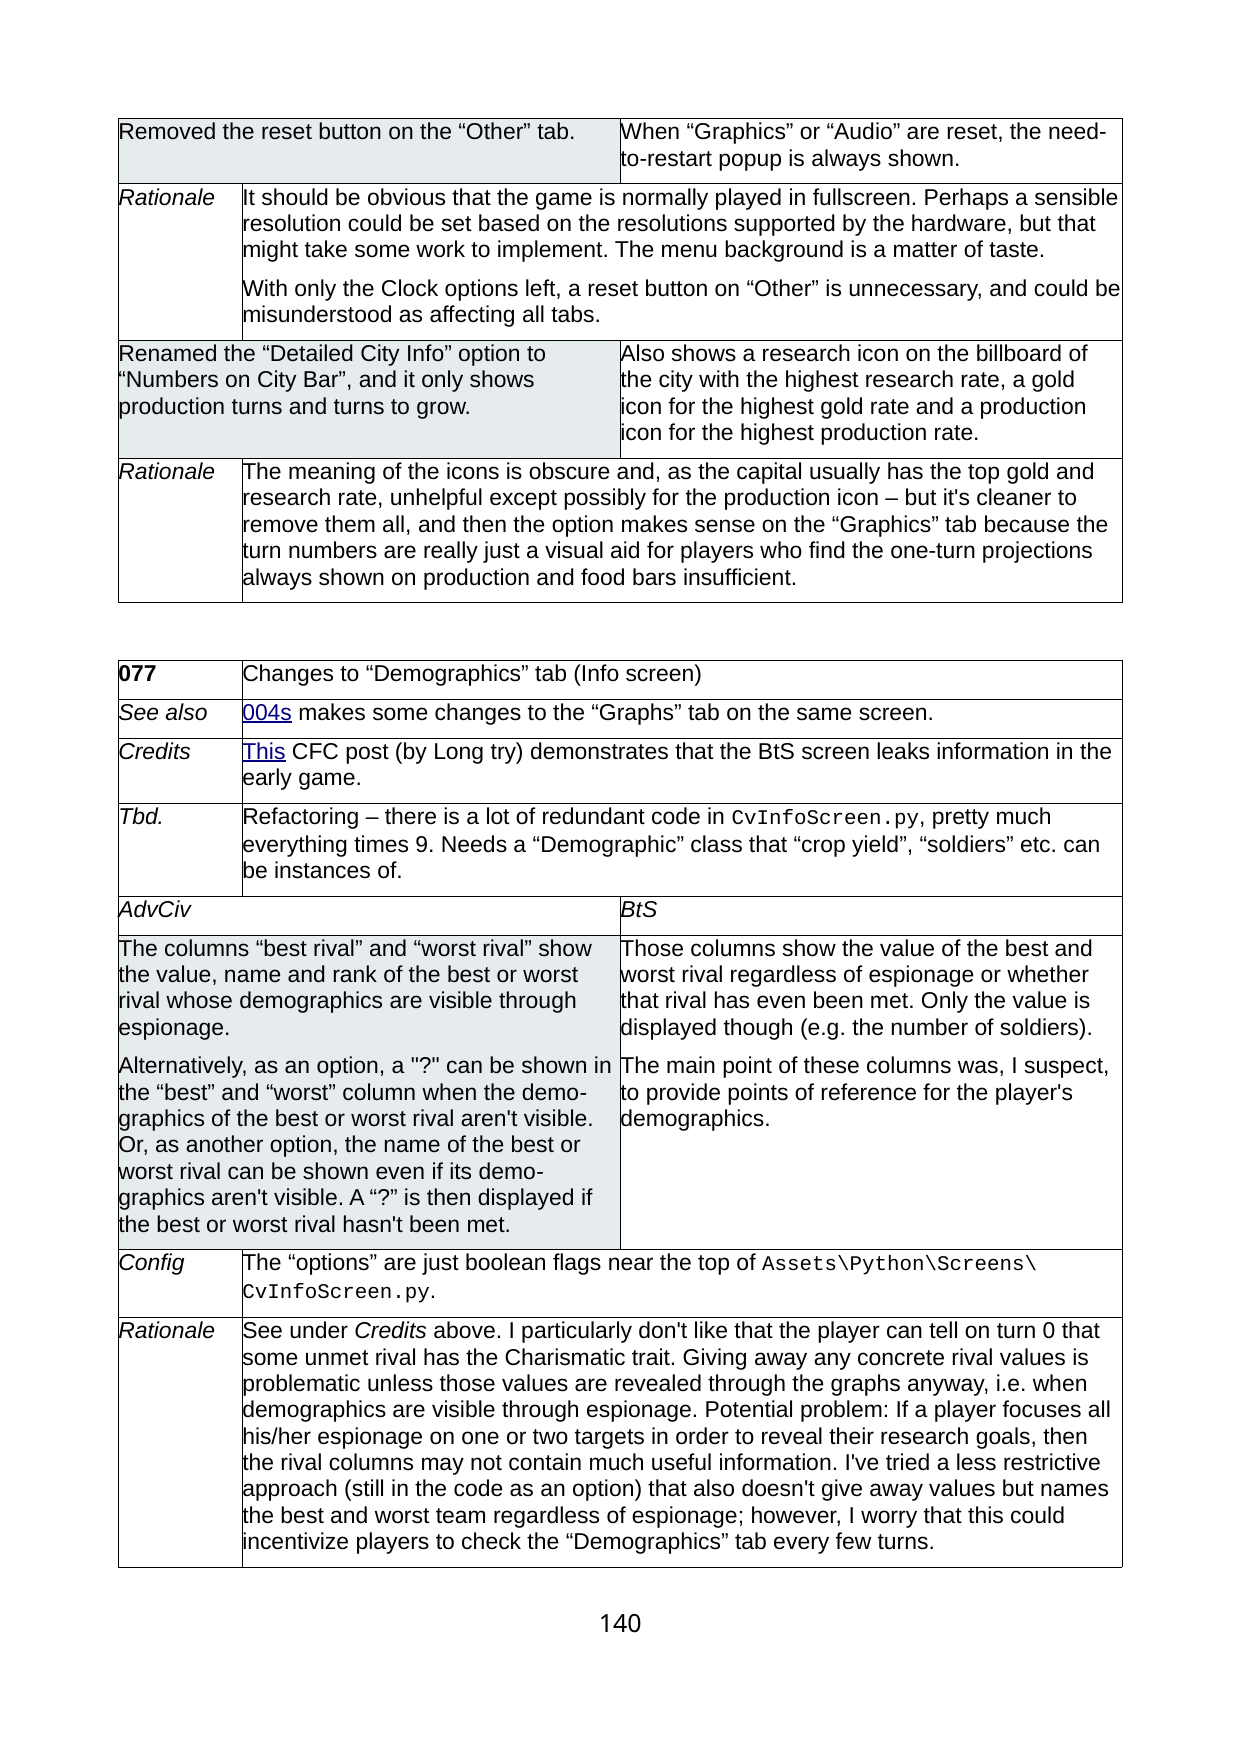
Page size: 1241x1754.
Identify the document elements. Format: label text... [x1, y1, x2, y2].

table_cell AdvCiv [119, 897, 620, 934]
table_cell See also [119, 700, 242, 737]
table_cell Config [119, 1250, 242, 1317]
table_cell 004s makes some changes to the “Graphs” tab on the same screen. [243, 700, 1122, 737]
table_cell The meaning of the icons is obscure and, as the capital usually has the top gold and research rate, unhelpful except possibly for the production icon – but it's cleaner to remove them all, and then the option makes sense on the “Graphics” tab because the turn numbers are really just a visual aid for players who find the one-turn projections always shown on production and food bars insufficient. [243, 459, 1122, 602]
table_cell Also shows a research icon on the billboard of the city with the highest research rate, a gold icon for the highest gold rate and a production icon for the highest production rate. [621, 341, 1122, 458]
table_header Changes to “Demographics” tab (Info screen) [243, 661, 1122, 699]
table_cell Tbd. [119, 804, 242, 896]
table_cell Removed the reset button on the “Other” tab. [119, 119, 620, 183]
table_cell It should be obvious that the game is normally played in fullscreen. Perhaps a sensible resolution could be set based on the resolutions supported by the hardware, but that might take some work to implement. The menu background is a matter of taste. With only the Clock options left, a reset button on “Other” is unnecessary, and could be misunderstood as affecting all tabs. [243, 184, 1122, 340]
table_cell Refactoring – there is a lot of redundant code in CvInfoScreen.py, pretty much everything times 9. Needs a “Demographic” class that “crop yield”, “soldiers” etc. can be instances of. [243, 804, 1122, 896]
table_cell Renamed the “Detailed City Info” option to “Numbers on City Bar”, and it only shows production turns and turns to grow. [119, 341, 620, 458]
table_cell When “Graphics” or “Audio” are reset, the need-to-restart popup is always shown. [621, 119, 1122, 183]
table_cell Credits [119, 739, 242, 803]
table_cell The “options” are just boolean flags near the top of Assets\Python\Screens\CvInfoScreen.py. [243, 1250, 1122, 1317]
table_header 077 [119, 661, 242, 699]
table_cell This CFC post (by Long try) demonstrates that the BtS screen leaks information in the early game. [243, 739, 1122, 803]
table_cell The columns “best rival” and “worst rival” show the value, name and rank of the best or worst rival whose demographics are visible through espionage. Alternatively, as an option, a "?" can be shown in the “best” and “worst” column when the demo­graphics of the best or worst rival aren't visible. Or, as another option, the name of the best or worst rival can be shown even if its demo­graphics aren't visible. A “?” is then displayed if the best or worst rival hasn't been met. [119, 936, 620, 1249]
table_cell BtS [621, 897, 1122, 934]
table_cell Rationale [119, 1318, 242, 1567]
table_cell Rationale [119, 184, 242, 340]
table_cell See under Credits above. I particularly don't like that the player can tell on turn 0 that some unmet rival has the Charismatic trait. Giving away any concrete rival values is problematic unless those values are revealed through the graphs anyway, i.e. when demographics are visible through espionage. Potential problem: If a player focuses all his/her espionage on one or two targets in order to reveal their research goals, then the rival columns may not contain much useful information. I've tried a less restrictive approach (still in the code as an option) that also doesn't give away values but names the best and worst team regardless of espionage; however, I worry that this could incentivize players to check the “Demographics” tab every few turns. [243, 1318, 1122, 1567]
table_cell Those columns show the value of the best and worst rival regardless of espionage or whether that rival has even been met. Only the value is displayed though (e.g. the number of soldiers). The main point of these columns was, I suspect, to provide points of reference for the player's demographics. [621, 936, 1122, 1249]
table_cell Rationale [119, 459, 242, 602]
